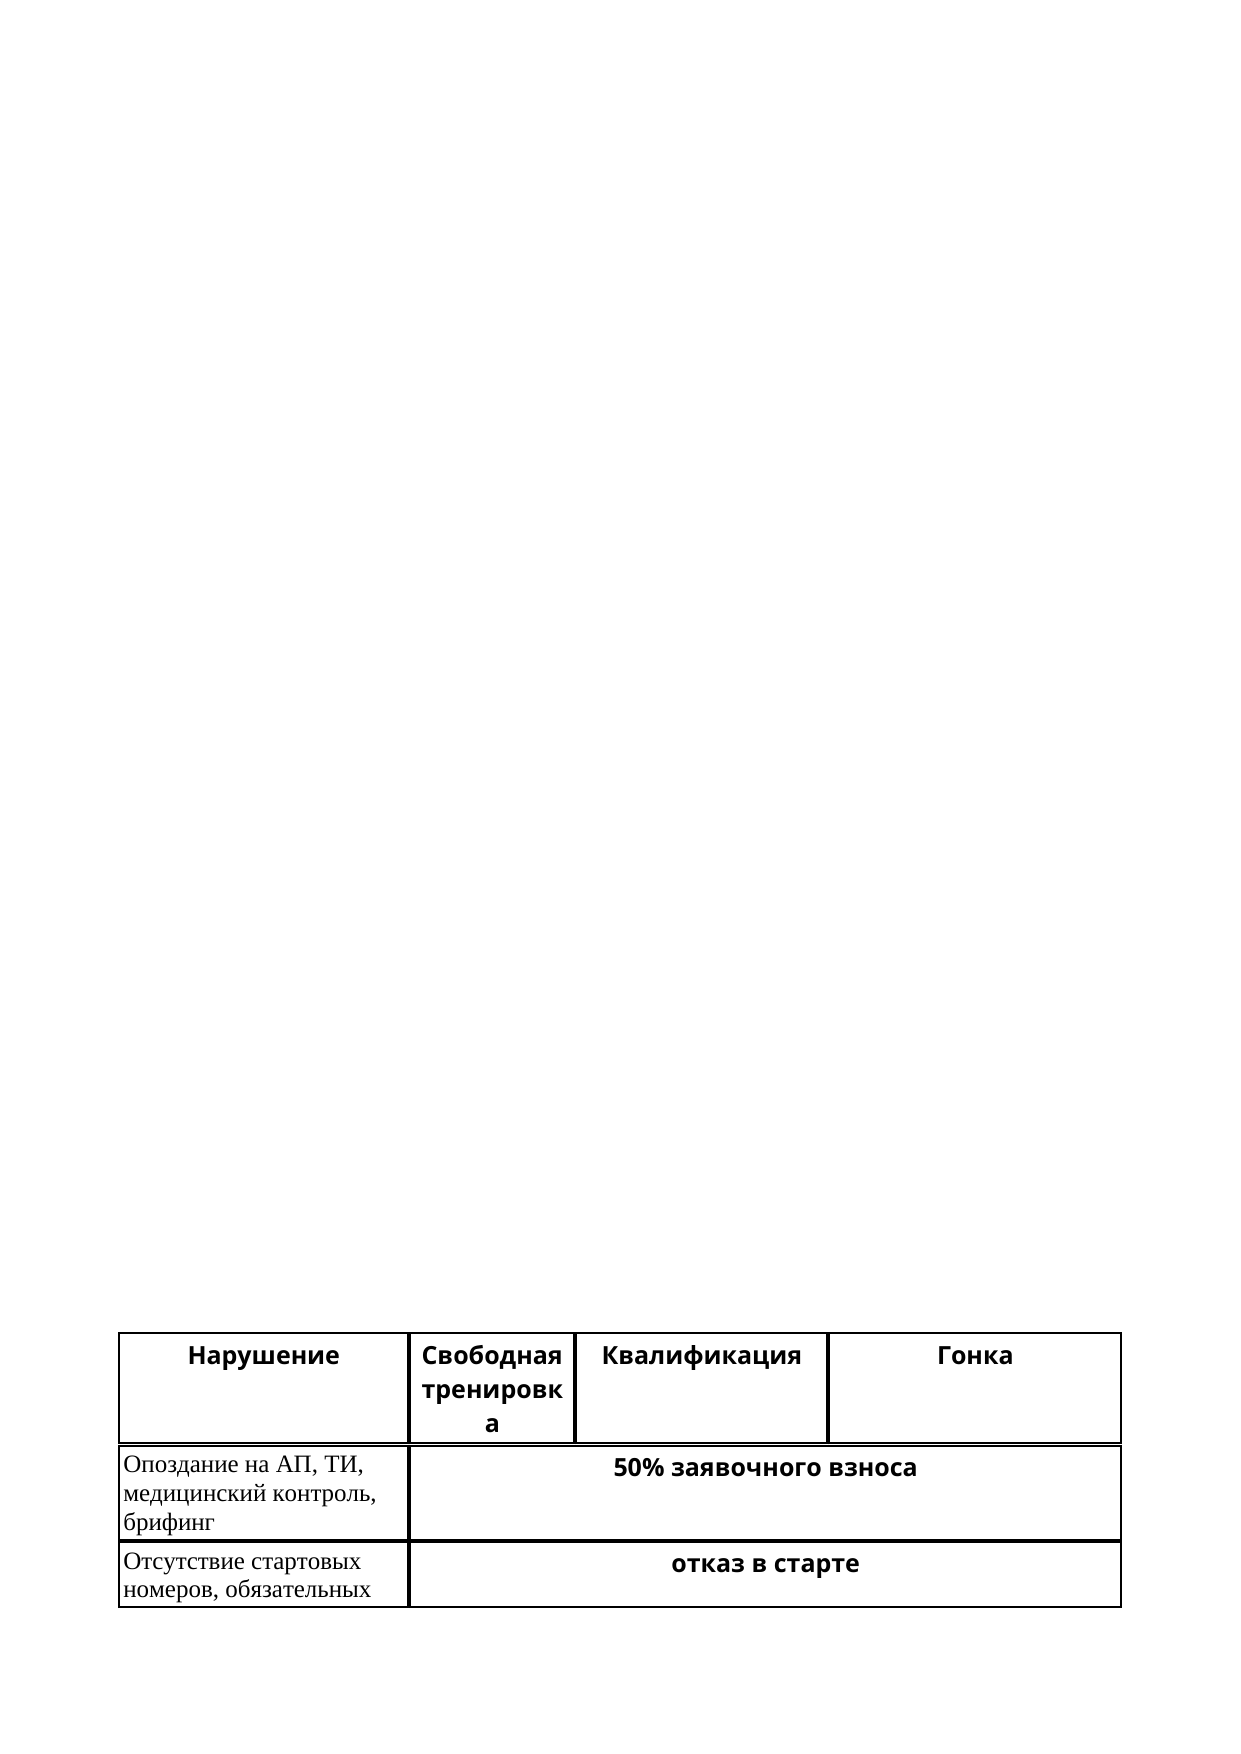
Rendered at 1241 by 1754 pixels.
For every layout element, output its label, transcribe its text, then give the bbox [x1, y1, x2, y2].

text Статья 23. Перечень нарушений и запрещенных действий [118, 1097, 1122, 1131]
text 23.1. Для горных гонок перечень нарушений и запрещенных действий в различных заездах соревнования приведен в Таблице N 13 [118, 1176, 1122, 1249]
text спортсменов во время участия в соревнованиях [118, 1136, 1122, 1171]
table_header Свободная тренировка [411, 1334, 573, 1442]
text Допущение экипажем фальстарта - аннулирование результата данной попытки. Регламентом (положением) спортивного соревнования может быть предусмотрена дополнительная пенализация, выраженная в единицах времени. Эта пенализация прибавляется ко времени, показанному экипажем в заезде, в котором экипаж был пенализирован. [118, 666, 1122, 857]
text Таблица N 13 [118, 1254, 1122, 1288]
table_header Гонка [830, 1334, 1120, 1442]
text Статья 22. Замены и снятия с соревнований [118, 862, 1122, 896]
text участников соревнований [118, 901, 1122, 936]
text Отклонение экипажа в заезде от схемы движения по трассе, повлекшее неправильное прохождение трассы, пенализируется аннулированием результата данной попытки. Если экипаж допустил отклонение от схемы трассы, но вернулся к исходной точке, с которой отклонился, и закончил трассу без отклонений, попытка засчитывается. Если во время прохождения трассы автомобиль экипажа сломается или по каким-либо другим причинам, не зависящим от Организатора соревнования, не сможет проехать трассу до финиша - перезаезд не дается. [118, 314, 1122, 622]
table_cell 50% заявочного взноса [411, 1447, 1120, 1539]
text Перечень нарушений и запрещенных действий в горных гонках [118, 1293, 1122, 1327]
table_header Нарушение [120, 1334, 407, 1442]
text Сигналы красным флагом обязывают участников немедленно прекратить заезд. [118, 627, 1122, 661]
table_cell отказ в старте [411, 1543, 1120, 1606]
text При системе "спринт" автомобили стартуют раздельно. Выезд участвующего автомобиля на трассу возможен только по команде судьи с соблюдением предписанной схемы движения. Всем экипажам предоставляется не менее двух хронометрируемых попыток. Старт каждой попытки "с места", финиш "с хода". Если трасса имеет замкнутую конфигурацию, допускается старт "с хода". [118, 118, 1122, 309]
table_cell Опоздание на АП, ТИ, медицинский контроль, брифинг [120, 1447, 407, 1539]
text Любой Заявитель чей автомобиль(и) не может по какой-либо причине выйти на старт (или у кого достаточно оснований считать, что его автомобиль не будет готов выйти на старт) обязан информировать об этом Руководителя гонки как можно раньше. [118, 941, 1122, 1092]
table_header Квалификация [577, 1334, 826, 1442]
table_cell Отсутствие стартовых номеров, обязательных [120, 1543, 407, 1606]
